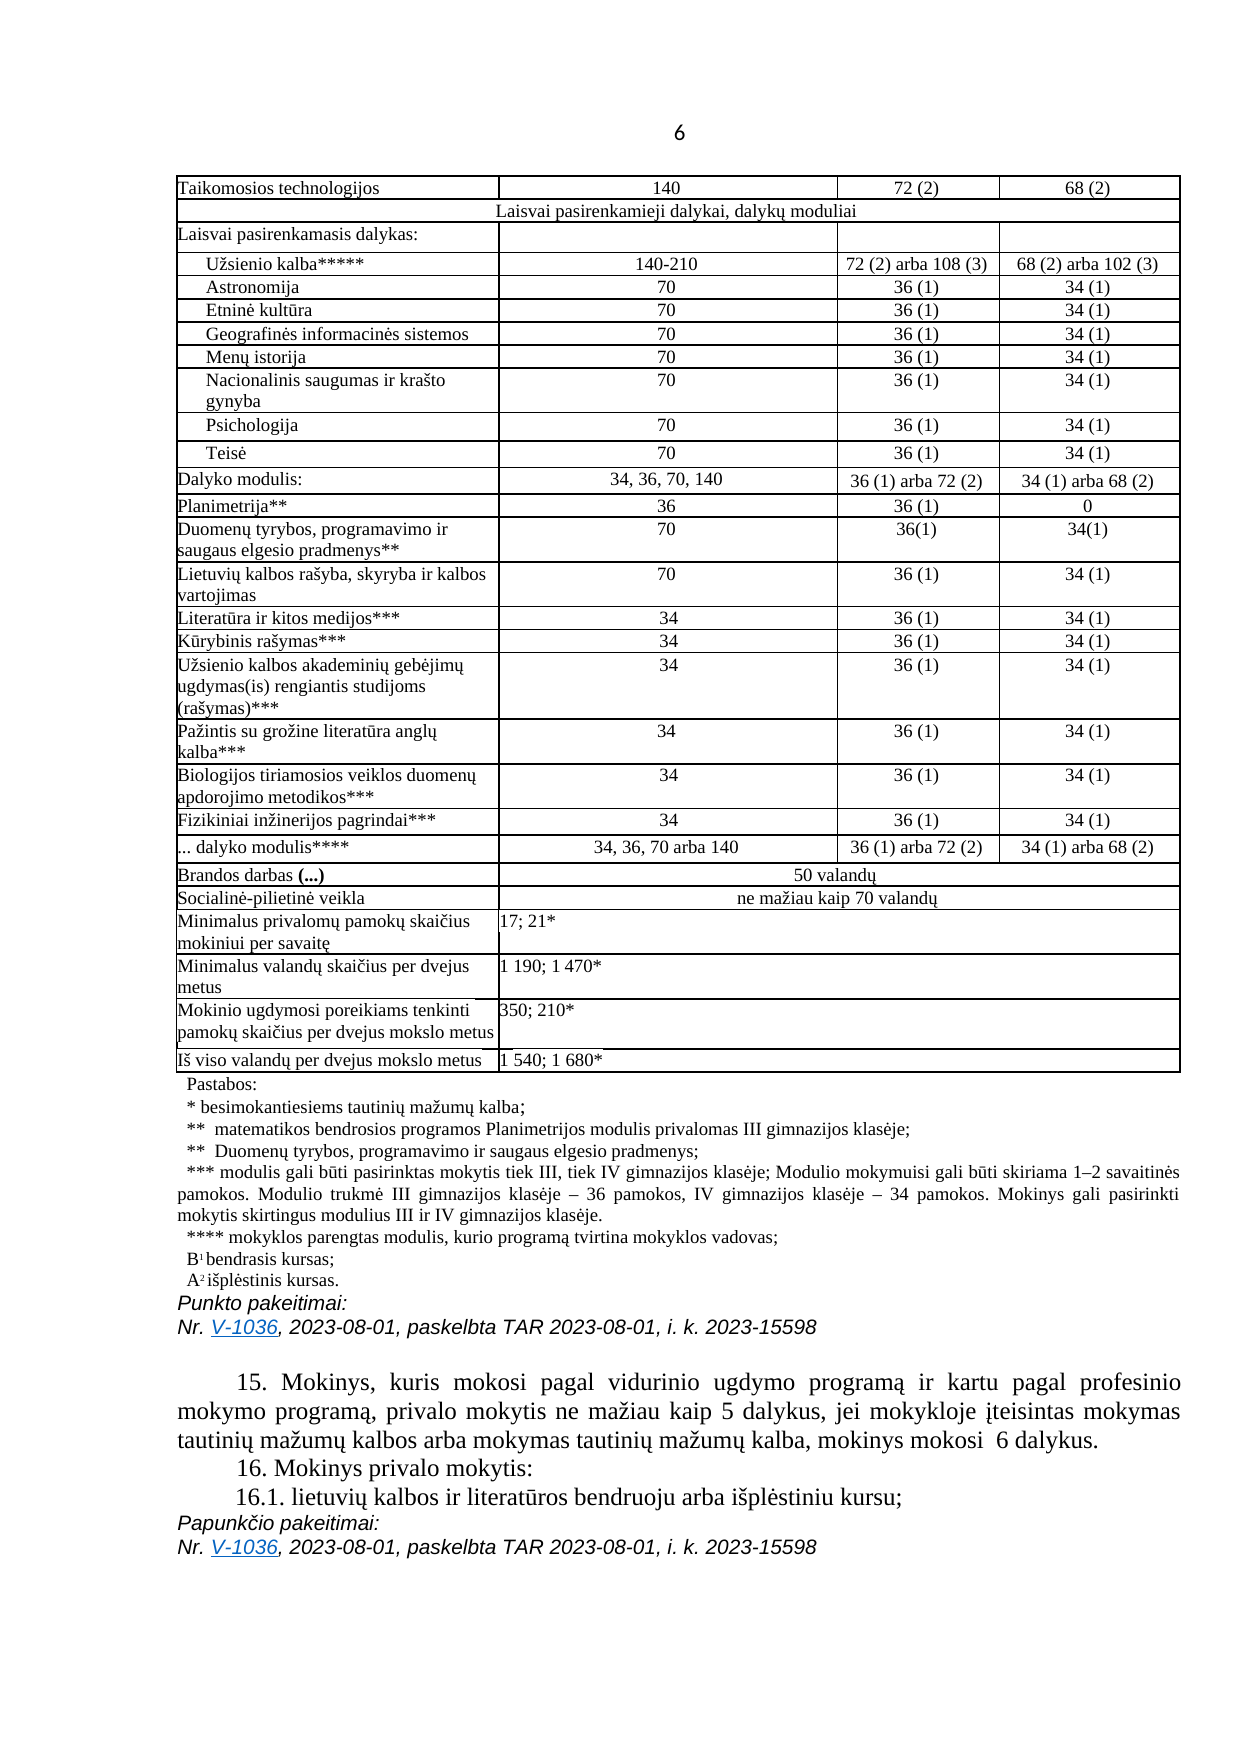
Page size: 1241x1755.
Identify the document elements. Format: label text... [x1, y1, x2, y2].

table_cell 34 [500, 653, 837, 718]
table_cell 36 (1) [838, 563, 999, 606]
table_cell 34 (1) [1000, 563, 1179, 606]
table_cell [1000, 223, 1179, 252]
table_cell 34 [500, 607, 837, 629]
table_cell 36 (1) [838, 300, 999, 321]
text *** modulis gali būti pasirinktas mokytis tiek III, tiek IV gimnazijos klasėje; Modulio mokymuisi gali būti skiriama 1–2 savaitinės pamokos. Modulio trukmė III gimnazijos klasėje – 36 pamokos, IV gimnazijos klasėje – 34 pamokos. Mokinys gali pasirinkti mokytis skirtingus modulius III ir IV gimnazijos klasėje. [177, 1161, 1182, 1226]
table_cell Lietuvių kalbos rašyba, skyryba ir kalbos vartojimas [178, 563, 498, 606]
table_cell 36 (1) [838, 323, 999, 344]
table_cell Minimalus valandų skaičius per dvejus metus [178, 955, 498, 998]
table_cell 70 [500, 518, 837, 561]
table_cell 34 (1) arba 68 (2) [1000, 468, 1179, 493]
table_cell 36 (1) [838, 495, 999, 516]
table_cell Kūrybinis rašymas*** [178, 630, 498, 652]
table_cell Laisvai pasirenkamasis dalykas: [178, 223, 498, 252]
table_cell 36 (1) arba 72 (2) [838, 836, 999, 862]
table_cell 36 (1) [838, 630, 999, 652]
table_cell Iš viso valandų per dvejus mokslo metus [178, 1050, 498, 1071]
table_cell Planimetrija** [178, 495, 498, 516]
table_cell 1 190; 1 470* [500, 955, 1179, 998]
table_cell 70 [500, 276, 837, 298]
table_cell Užsienio kalbos akademinių gebėjimų ugdymas(is) rengiantis studijoms (rašymas)*** [178, 653, 498, 718]
table_cell 70 [500, 563, 837, 606]
text Punkto pakeitimai: [177, 1291, 1182, 1314]
table_cell Laisvai pasirenkamieji dalykai, dalykų moduliai [178, 200, 1179, 221]
table_cell 36 (1) [838, 765, 999, 807]
table_cell Biologijos tiriamosios veiklos duomenų apdorojimo metodikos*** [178, 765, 498, 807]
table_cell Fizikiniai inžinerijos pagrindai*** [178, 809, 498, 834]
table_cell 34 (1) [1000, 442, 1179, 467]
table_cell Mokinio ugdymosi poreikiams tenkinti pamokų skaičius per dvejus mokslo metus [178, 1000, 498, 1048]
table_cell 72 (2) [838, 177, 999, 198]
table_cell 68 (2) arba 102 (3) [1000, 253, 1179, 275]
table_cell 70 [500, 323, 837, 344]
table_cell 34 [500, 809, 837, 834]
text ** matematikos bendrosios programos Planimetrijos modulis privalomas III gimnazijos klasėje; [177, 1118, 1182, 1140]
table_cell 68 (2) [1000, 177, 1179, 198]
text 15. Mokinys, kuris mokosi pagal vidurinio ugdymo programą ir kartu pagal profesinio mokymo programą, privalo mokytis ne mažiau kaip 5 dalykus, jei mokykloje įteisintas mokymas tautinių mažumų kalbos arba mokymas tautinių mažumų kalba, mokinys mokosi 6 dalykus. [177, 1367, 1182, 1453]
table_cell Etninė kultūra [178, 300, 498, 321]
table_cell 34 (1) [1000, 653, 1179, 718]
table_cell 36 (1) [838, 442, 999, 467]
table_cell Literatūra ir kitos medijos*** [178, 607, 498, 629]
table_cell Astronomija [178, 276, 498, 298]
table_cell 36 [500, 495, 837, 516]
table_cell Pažintis su grožine literatūra anglų kalba*** [178, 720, 498, 763]
table_cell 34 [500, 765, 837, 807]
table_cell 34, 36, 70 arba 140 [500, 836, 837, 862]
text Nr. V-1036, 2023-08-01, paskelbta TAR 2023-08-01, i. k. 2023-15598 [177, 1535, 1182, 1559]
table_cell Užsienio kalba***** [178, 253, 498, 275]
table_cell Nacionalinis saugumas ir krašto gynyba [178, 369, 498, 412]
table_cell 36 (1) [838, 809, 999, 834]
table_cell 34 (1) [1000, 300, 1179, 321]
text **** mokyklos parengtas modulis, kurio programą tvirtina mokyklos vadovas; [177, 1226, 1182, 1247]
table_cell 70 [500, 369, 837, 412]
table_cell 34 (1) [1000, 323, 1179, 344]
text Nr. V-1036, 2023-08-01, paskelbta TAR 2023-08-01, i. k. 2023-15598 [177, 1314, 1182, 1338]
text Papunkčio pakeitimai: [177, 1511, 1182, 1535]
text * besimokantiesiems tautinių mažumų kalba; [177, 1094, 1182, 1118]
table_cell 34 [500, 720, 837, 763]
table_cell 34(1) [1000, 518, 1179, 561]
table_cell Dalyko modulis: [178, 468, 498, 493]
text B1 bendrasis kursas; [177, 1247, 1182, 1269]
table_cell 34 (1) [1000, 720, 1179, 763]
table_cell 70 [500, 300, 837, 321]
table_cell Teisė [178, 442, 498, 467]
table_cell 34 (1) [1000, 369, 1179, 412]
table_cell Geografinės informacinės sistemos [178, 323, 498, 344]
table_cell 36 (1) [838, 653, 999, 718]
table_cell ne mažiau kaip 70 valandų [500, 887, 1179, 908]
table_cell 34 (1) [1000, 276, 1179, 298]
table_cell 36 (1) [838, 346, 999, 367]
table_cell 34 [500, 630, 837, 652]
table_cell 36 (1) arba 72 (2) [838, 468, 999, 493]
table_cell Minimalus privalomų pamokų skaičius mokiniui per savaitę [178, 910, 498, 953]
table_cell 36 (1) [838, 413, 999, 440]
text ** Duomenų tyrybos, programavimo ir saugaus elgesio pradmenys; [177, 1140, 1182, 1161]
text Pastabos: [177, 1072, 1182, 1094]
table_cell 350; 210* [500, 1000, 1179, 1048]
table_cell 36(1) [838, 518, 999, 561]
table_cell 34 (1) [1000, 630, 1179, 652]
table_cell 70 [500, 346, 837, 367]
table_cell 34, 36, 70, 140 [500, 468, 837, 493]
table_cell 34 (1) [1000, 413, 1179, 440]
table_cell 70 [500, 413, 837, 440]
table_cell 140 [500, 177, 837, 198]
table_cell 34 (1) [1000, 809, 1179, 834]
table_cell 72 (2) arba 108 (3) [838, 253, 999, 275]
table_cell 17; 21* [500, 910, 1179, 953]
text 16.1. lietuvių kalbos ir literatūros bendruoju arba išplėstiniu kursu; [177, 1482, 1182, 1511]
table_cell 140-210 [500, 253, 837, 275]
table_cell Brandos darbas (...) [178, 864, 498, 885]
table_cell Taikomosios technologijos [178, 177, 498, 198]
text 16. Mokinys privalo mokytis: [177, 1453, 1182, 1482]
table_cell 34 (1) [1000, 765, 1179, 807]
table_cell [500, 223, 837, 252]
table_cell 36 (1) [838, 369, 999, 412]
table_cell 0 [1000, 495, 1179, 516]
table_cell 36 (1) [838, 276, 999, 298]
table_cell 36 (1) [838, 607, 999, 629]
table_cell 34 (1) arba 68 (2) [1000, 836, 1179, 862]
table_cell Socialinė-pilietinė veikla [178, 887, 498, 908]
table_cell 34 (1) [1000, 607, 1179, 629]
table_cell Duomenų tyrybos, programavimo ir saugaus elgesio pradmenys** [178, 518, 498, 561]
table_cell Psichologija [178, 413, 498, 440]
table_cell 50 valandų [500, 864, 1179, 885]
table_cell Menų istorija [178, 346, 498, 367]
table_cell 36 (1) [838, 720, 999, 763]
table_cell 34 (1) [1000, 346, 1179, 367]
table_cell ... dalyko modulis**** [178, 836, 498, 862]
table_cell 1 540; 1 680* [500, 1050, 1179, 1071]
table_cell 70 [500, 442, 837, 467]
table_cell [838, 223, 999, 252]
text A2 išplėstinis kursas. [177, 1269, 1182, 1291]
